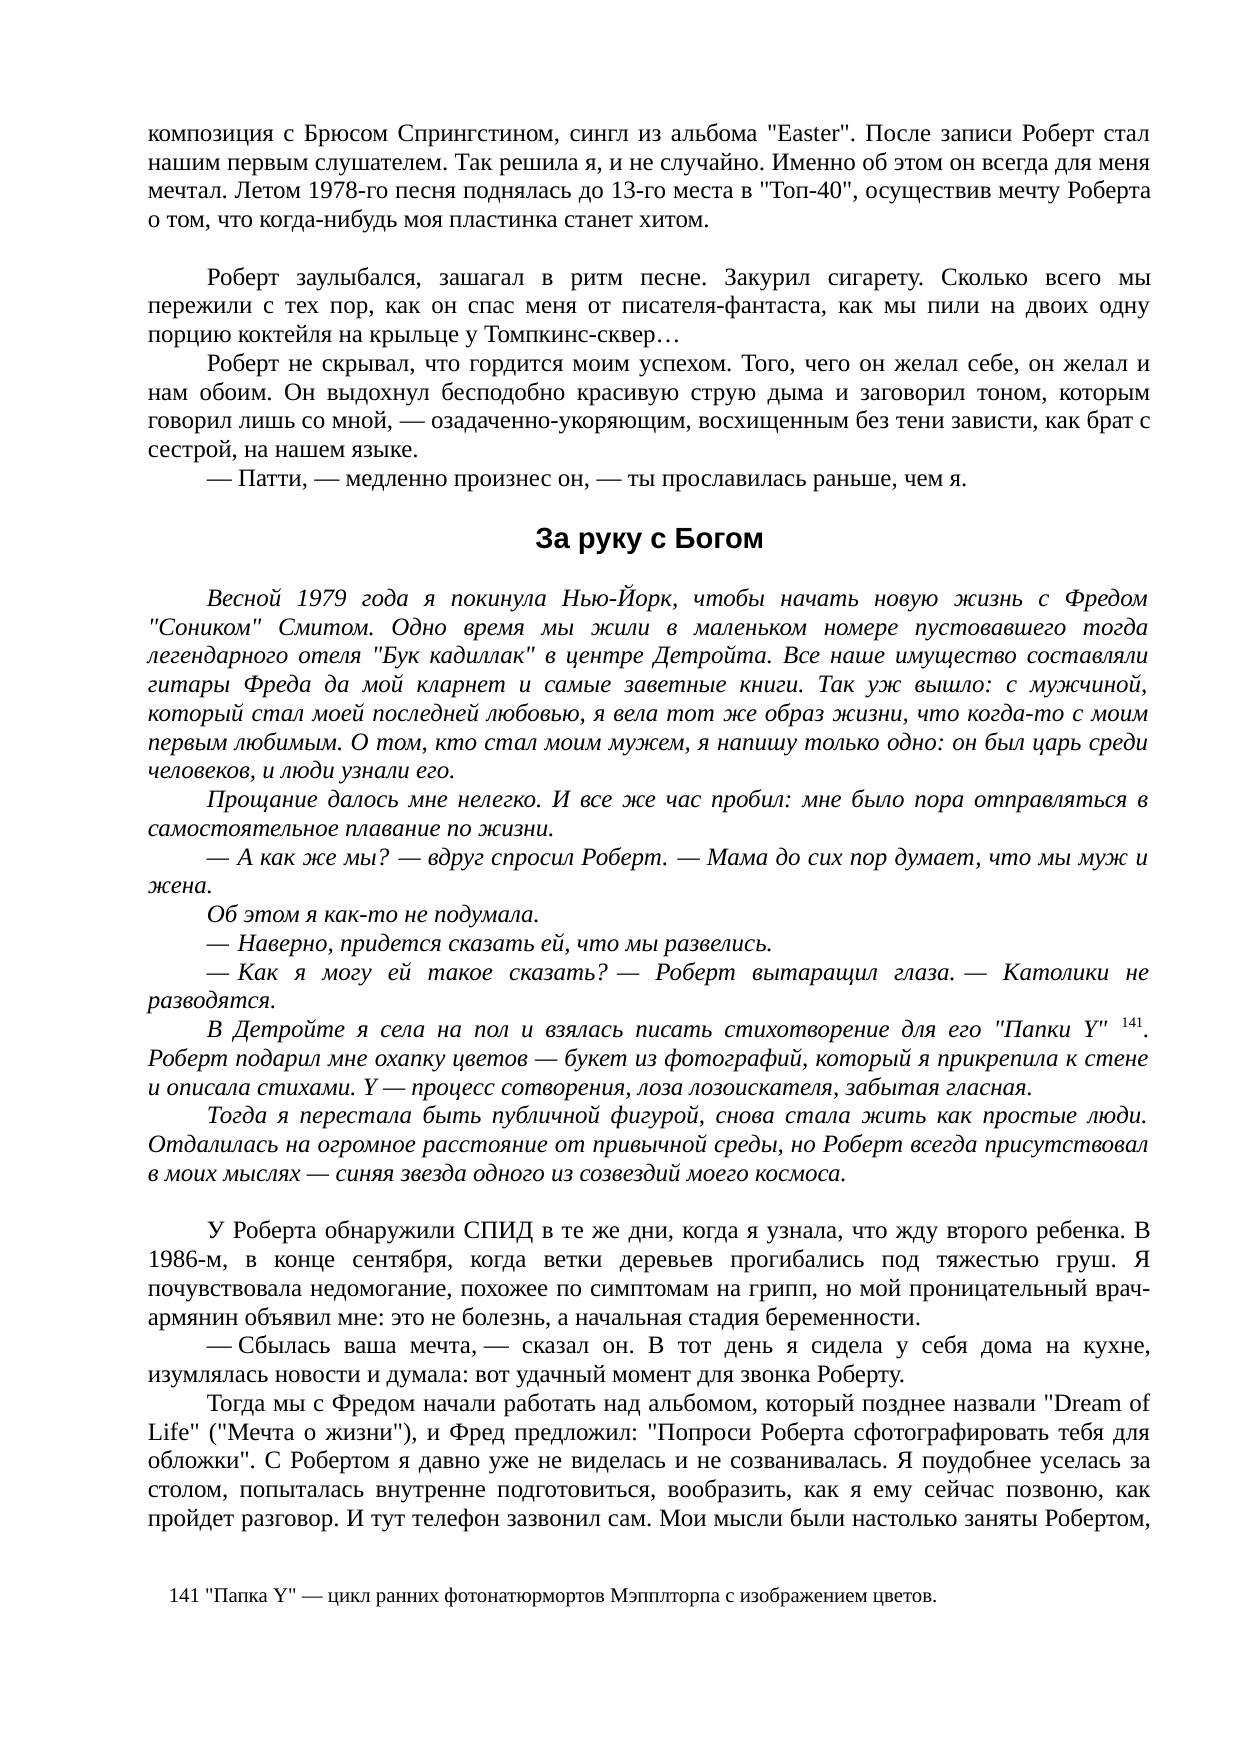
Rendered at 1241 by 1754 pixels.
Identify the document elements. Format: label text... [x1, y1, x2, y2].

text Прощание далось мне нелегко. И все же час пробил: мне было пора отправляться в самостоятельное плавание по жизни. [148, 784, 1152, 842]
text — Наверно, придется сказать ей, что мы развелись. [148, 928, 1152, 957]
text — А как же мы? — вдруг спросил Роберт. — Мама до сих пор думает, что мы муж и жена. [148, 842, 1152, 899]
text Весной 1979 года я покинула Нью-Йорк, чтобы начать новую жизнь с Фредом "Соником" Смитом. Одно время мы жили в маленьком номере пустовавшего тогда легендарного отеля "Бук кадиллак" в центре Детройта. Все наше имущество составляли гитары Фреда да мой кларнет и самые заветные книги. Так уж вышло: с мужчиной, который стал моей последней любовью, я вела тот же образ жизни, что когда-то с моим первым любимым. О том, кто стал моим мужем, я напишу только одно: он был царь среди человеков, и люди узнали его. [148, 583, 1152, 784]
text — Как я могу ей такое сказать? — Роберт вытаращил глаза. — Католики не разводятся. [148, 957, 1152, 1014]
subtitle За руку с Богом [148, 521, 1152, 554]
text композиция с Брюсом Спрингстином, сингл из альбома "Easter". После записи Роберт стал нашим первым слушателем. Так решила я, и не случайно. Именно об этом он всегда для меня мечтал. Летом 1978-го песня поднялась до 13-го места в "Топ-40", осуществив мечту Роберта о том, что когда-нибудь моя пластинка станет хитом. [148, 118, 1152, 233]
text — Сбылась ваша мечта, — сказал он. В тот день я сидела у себя дома на кухне, изумлялась новости и думала: вот удачный момент для звонка Роберту. [148, 1330, 1152, 1388]
text У Роберта обнаружили СПИД в те же дни, когда я узнала, что жду второго ребенка. В 1986-м, в конце сентября, когда ветки деревьев прогибались под тяжестью груш. Я почувствовала недомогание, похожее по симптомам на грипп, но мой проницательный врач-армянин объявил мне: это не болезнь, а начальная стадия беременности. [148, 1215, 1152, 1330]
text — Патти, — медленно произнес он, — ты прославилась раньше, чем я. [148, 463, 1152, 492]
text Об этом я как-то не подумала. [148, 899, 1152, 928]
text В Детройте я села на пол и взялась писать стихотворение для его "Папки Y" . Роберт подарил мне охапку цветов — букет из фотографий, который я прикрепила к стене и описала стихами. Y — процесс сотворения, лоза лозоискателя, забытая гласная. [148, 1014, 1152, 1100]
text Роберт заулыбался, зашагал в ритм песне. Закурил сигарету. Сколько всего мы пережили с тех пор, как он спас меня от писателя-фантаста, как мы пили на двоих одну порцию коктейля на крыльце у Томпкинс-сквер… [148, 262, 1152, 348]
text Тогда мы с Фредом начали работать над альбомом, который позднее назвали "Dream of Life" ("Мечта о жизни"), и Фред предложил: "Попроси Роберта сфотографировать тебя для обложки". С Робертом я давно уже не виделась и не созванивалась. Я поудобнее уселась за столом, попыталась внутренне подготовиться, вообразить, как я ему сейчас позвоню, как пройдет разговор. И тут телефон зазвонил сам. Мои мысли были настолько заняты Робертом, [148, 1388, 1152, 1532]
text Тогда я перестала быть публичной фигурой, снова стала жить как простые люди. Отдалилась на огромное расстояние от привычной среды, но Роберт всегда присутствовал в моих мыслях — синяя звезда одного из созвездий моего космоса. [148, 1100, 1152, 1187]
text "Папка Y" — цикл ранних фотонатюрмортов Мэпплторпа с изображением цветов. [148, 1583, 1152, 1607]
text Роберт не скрывал, что гордится моим успехом. Того, чего он желал себе, он желал и нам обоим. Он выдохнул бесподобно красивую струю дыма и заговорил тоном, которым говорил лишь со мной, — озадаченно-укоряющим, восхищенным без тени зависти, как брат с сестрой, на нашем языке. [148, 348, 1152, 463]
